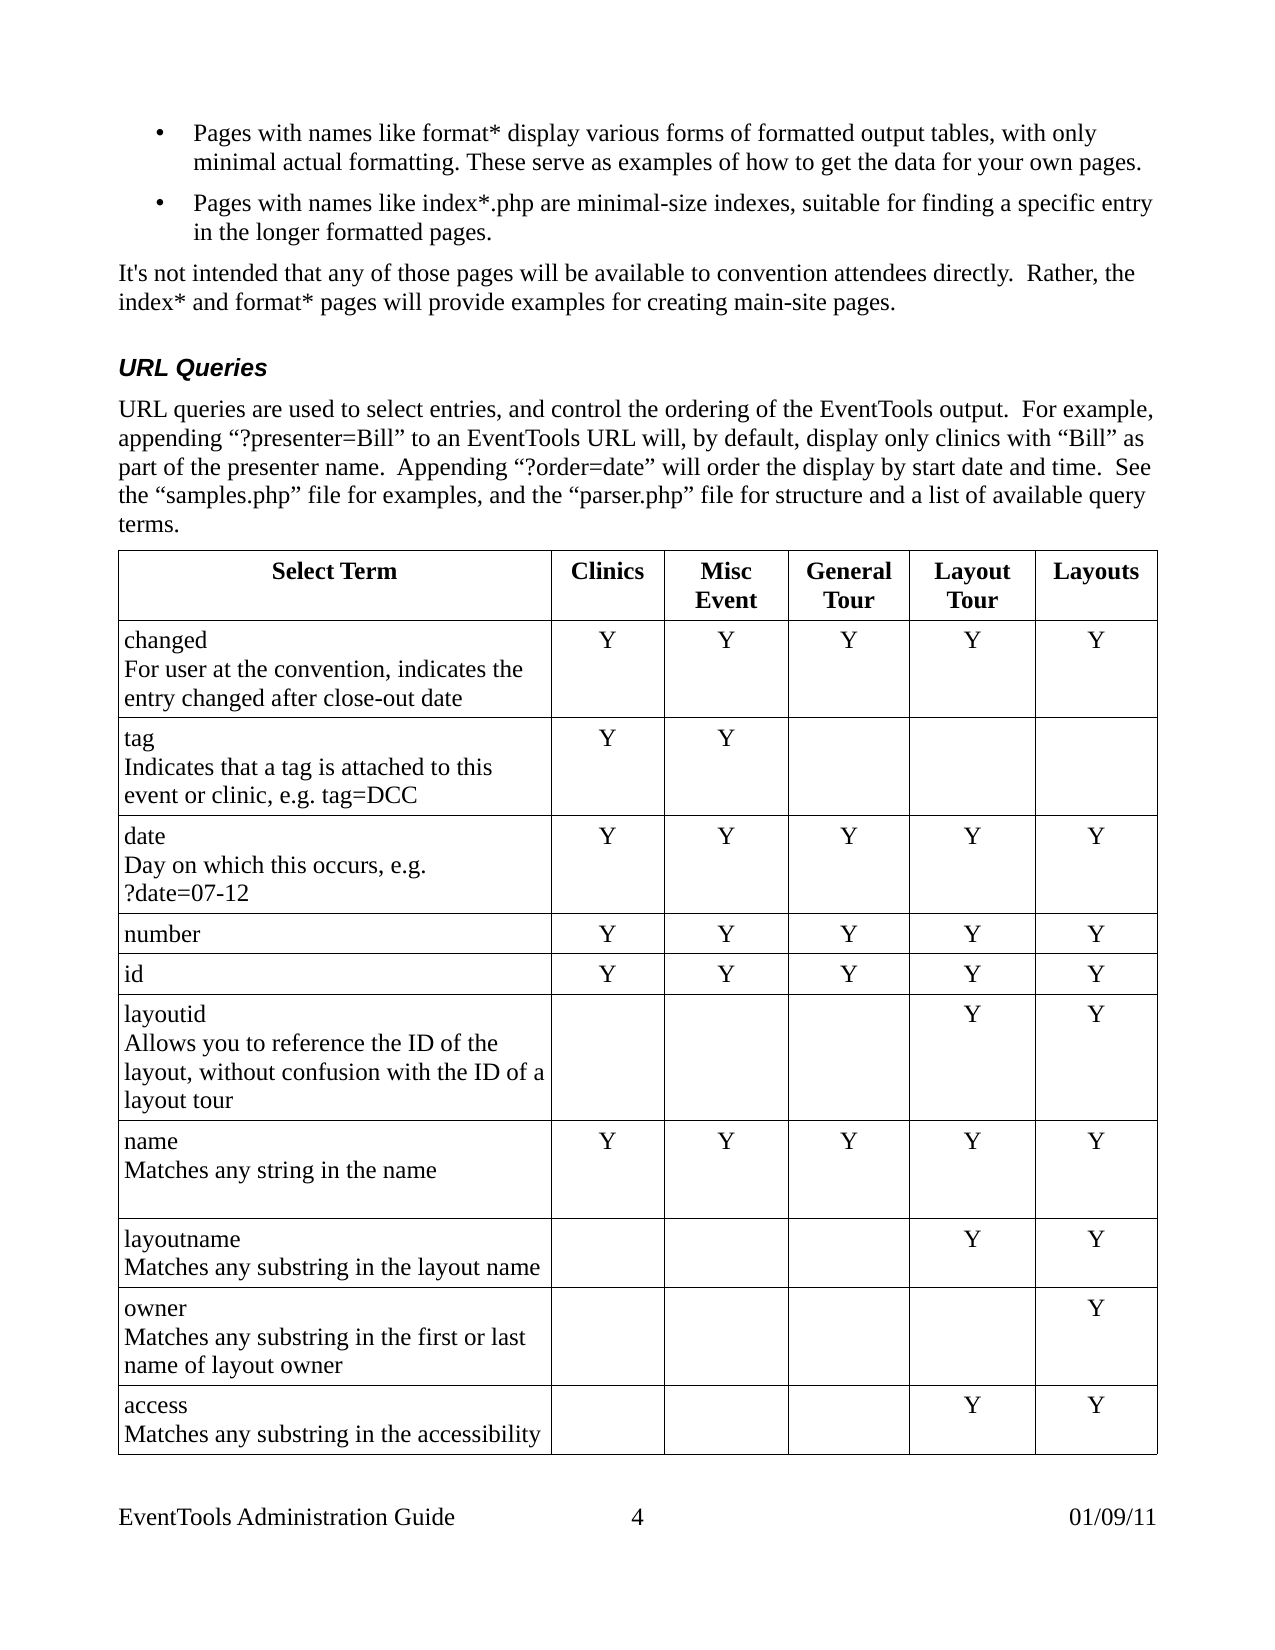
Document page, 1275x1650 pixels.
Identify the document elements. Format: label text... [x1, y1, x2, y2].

table_cell [910, 1288, 1035, 1385]
table_cell Y [789, 816, 909, 913]
table_cell Y [665, 718, 788, 815]
table_cell Y [1036, 621, 1157, 717]
table_cell [665, 995, 788, 1120]
table_cell Y [789, 954, 909, 993]
table_cell id [119, 954, 551, 993]
table_cell [552, 1386, 664, 1454]
table_cell [665, 1288, 788, 1385]
table_cell Y [910, 954, 1035, 993]
list Pages with names like index*.php are minimal-size indexes, suitable for finding a specific entry in the longer formatted pages. [156, 188, 1157, 246]
table_cell name Matches any string in the name [119, 1121, 551, 1218]
table_cell Y [910, 1386, 1035, 1454]
table_cell Y [1036, 1386, 1157, 1454]
table_cell Y [1036, 954, 1157, 993]
table_cell layoutname Matches any substring in the layout name [119, 1219, 551, 1287]
table_cell [665, 1219, 788, 1287]
table_header Clinics [552, 551, 664, 619]
table_cell Y [910, 816, 1035, 913]
table_cell Y [910, 1121, 1035, 1218]
table_cell [789, 1288, 909, 1385]
table_cell Y [1036, 1219, 1157, 1287]
table_cell Y [1036, 816, 1157, 913]
table_cell owner Matches any substring in the first or last name of layout owner [119, 1288, 551, 1385]
table_cell Y [1036, 995, 1157, 1120]
table_cell [552, 1219, 664, 1287]
table_cell Y [552, 718, 664, 815]
table_cell [789, 718, 909, 815]
table_cell [1036, 718, 1157, 815]
table_cell [789, 1219, 909, 1287]
table_cell Y [789, 621, 909, 717]
table_cell layoutid Allows you to reference the ID of the layout, without confusion with the ID of a layout tour [119, 995, 551, 1120]
table_cell Y [789, 914, 909, 953]
table_cell Y [665, 954, 788, 993]
list Pages with names like format* display various forms of formatted output tables, with only minimal actual formatting. These serve as examples of how to get the data for your own pages. [156, 118, 1157, 176]
table_cell Y [552, 914, 664, 953]
table_cell tag Indicates that a tag is attached to this event or clinic, e.g. tag=DCC [119, 718, 551, 815]
table_cell Y [789, 1121, 909, 1218]
table_cell [552, 995, 664, 1120]
table_cell access Matches any substring in the accessibility [119, 1386, 551, 1454]
table_cell [789, 1386, 909, 1454]
table_cell number [119, 914, 551, 953]
table_header Layouts [1036, 551, 1157, 619]
table_cell Y [552, 1121, 664, 1218]
table_header General Tour [789, 551, 909, 619]
table_cell date Day on which this occurs, e.g. ?date=07-12 [119, 816, 551, 913]
table_cell Y [665, 621, 788, 717]
table_cell [910, 718, 1035, 815]
table_cell Y [552, 816, 664, 913]
table_cell [552, 1288, 664, 1385]
table_cell Y [552, 621, 664, 717]
subtitle URL Queries [118, 353, 1157, 382]
table_header Layout Tour [910, 551, 1035, 619]
table_cell Y [910, 995, 1035, 1120]
table_header Select Term [119, 551, 551, 619]
text It's not intended that any of those pages will be available to convention attendees directly. Rather, the index* and format* pages will provide examples for creating main-site pages. [118, 258, 1157, 316]
table_cell Y [910, 914, 1035, 953]
table_cell Y [1036, 1121, 1157, 1218]
table_cell Y [552, 954, 664, 993]
table_cell [789, 995, 909, 1120]
table_cell Y [665, 1121, 788, 1218]
table_cell Y [1036, 914, 1157, 953]
table_cell changed For user at the convention, indicates the entry changed after close-out date [119, 621, 551, 717]
table_cell Y [665, 914, 788, 953]
table_cell Y [1036, 1288, 1157, 1385]
table_cell Y [665, 816, 788, 913]
table_cell [665, 1386, 788, 1454]
table_cell Y [910, 621, 1035, 717]
table_cell Y [910, 1219, 1035, 1287]
text URL queries are used to select entries, and control the ordering of the EventTools output. For example, appending “?presenter=Bill” to an EventTools URL will, by default, display only clinics with “Bill” as part of the presenter name. Appending “?order=date” will order the display by start date and time. See the “samples.php” file for examples, and the “parser.php” file for structure and a list of available query terms. [118, 394, 1157, 538]
table_header Misc Event [665, 551, 788, 619]
